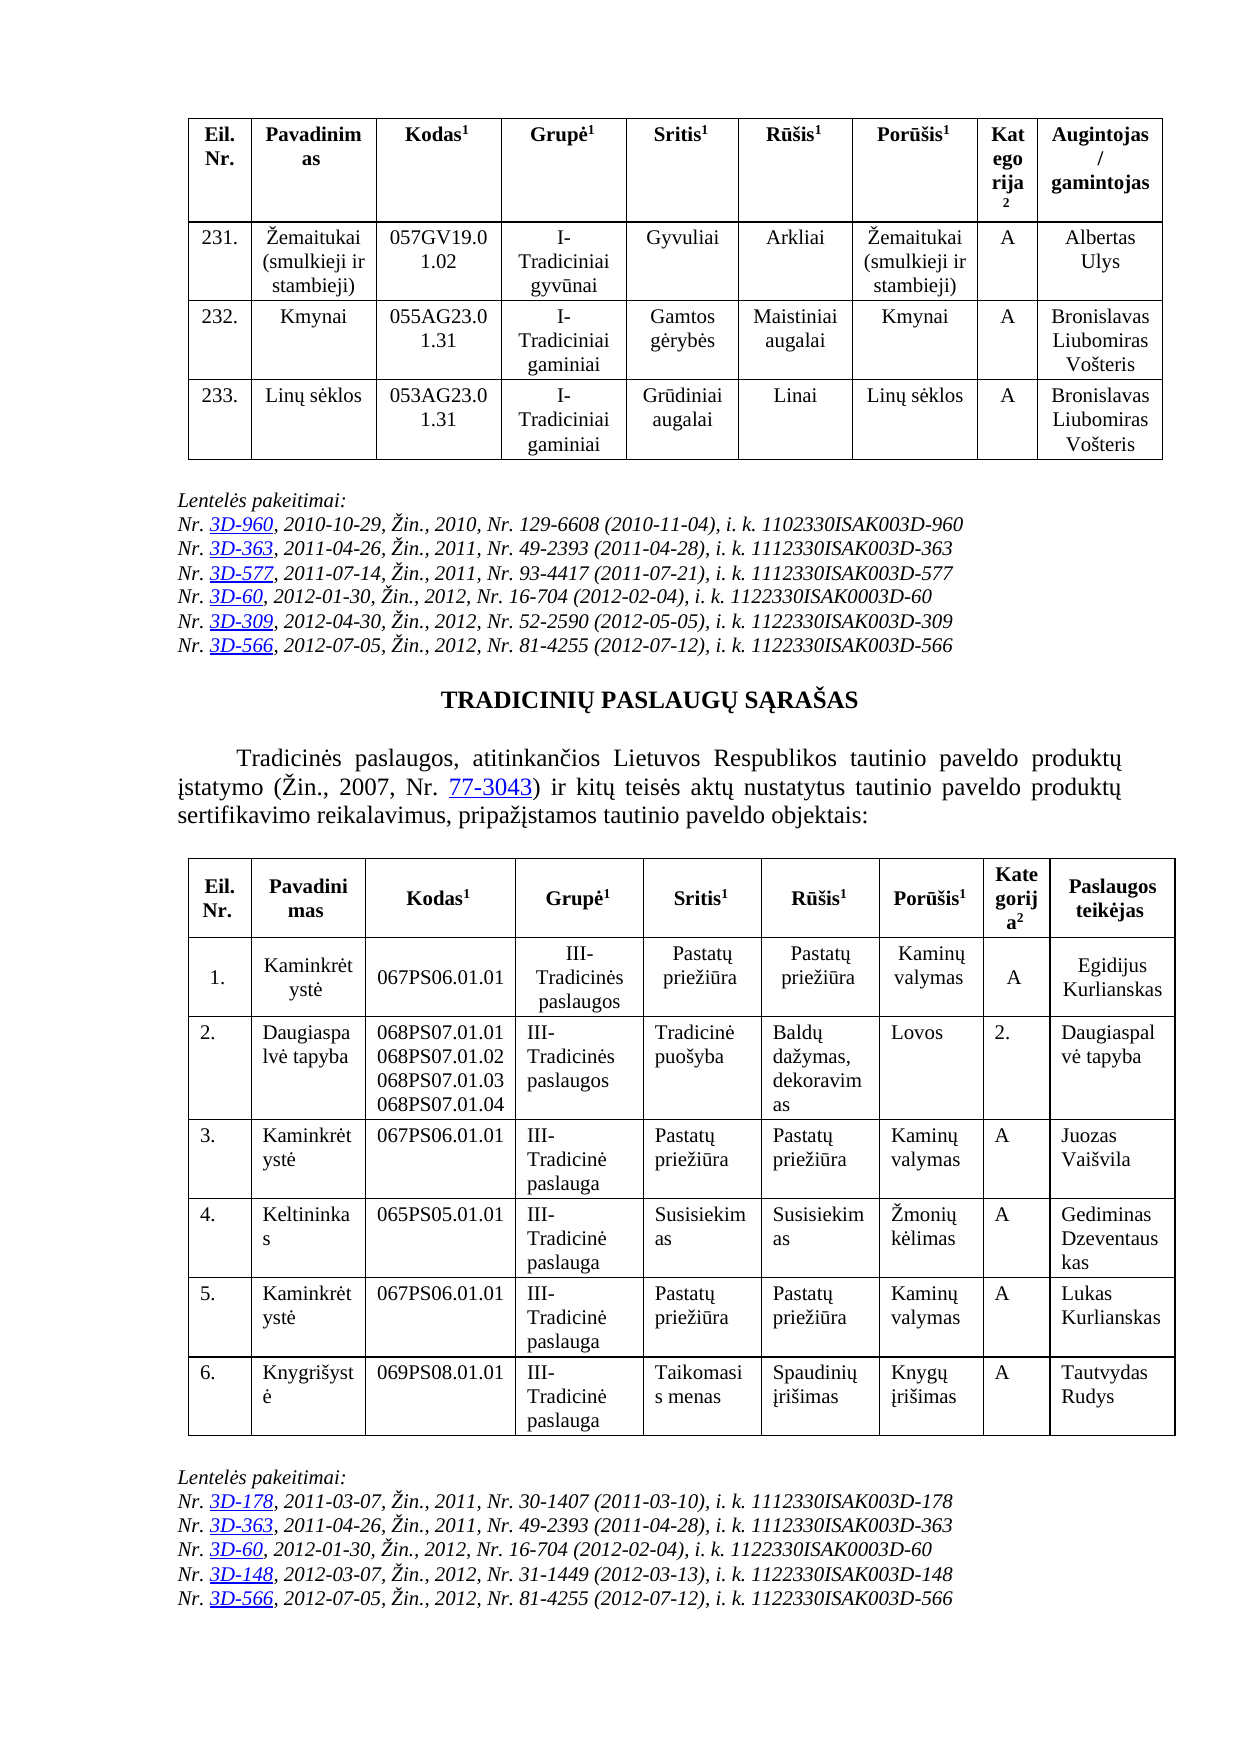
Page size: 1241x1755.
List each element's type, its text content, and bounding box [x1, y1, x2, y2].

table_cell Žemaitukai (smulkieji ir stambieji) [252, 223, 376, 300]
table_cell Linų sėklos [252, 380, 376, 458]
text Nr. 3D-148, 2012-03-07, Žin., 2012, Nr. 31-1449 (2012-03-13), i. k. 1122330ISAK003D-148 [177, 1561, 1122, 1586]
table_cell Daugiaspalvė tapyba [1051, 1017, 1174, 1119]
table_cell Pastatų priežiūra [644, 938, 761, 1016]
table_cell 1. [189, 938, 251, 1016]
table_cell Kmynai [853, 301, 977, 379]
table_cell III-Tradicinė paslauga [516, 1278, 643, 1356]
text Lentelės pakeitimai: [177, 488, 1122, 512]
table_cell Grūdiniai augalai [627, 380, 738, 458]
table_header Eil. Nr. [189, 119, 251, 221]
table_header Grupė1 [516, 859, 643, 937]
text Nr. 3D-960, 2010-10-29, Žin., 2010, Nr. 129-6608 (2010-11-04), i. k. 1102330ISAK003D-960 [177, 512, 1122, 536]
table_cell Kaminkrėtystė [252, 1120, 365, 1198]
table_header Kodas1 [377, 119, 501, 221]
table_cell A [984, 938, 1049, 1016]
table_cell 057GV19.01.02 [377, 223, 501, 300]
table_header Sritis1 [644, 859, 761, 937]
table_cell 067PS06.01.01 [366, 1278, 515, 1356]
table_header Rūšis1 [762, 859, 879, 937]
table_cell A [978, 223, 1037, 300]
text Nr. 3D-577, 2011-07-14, Žin., 2011, Nr. 93-4417 (2011-07-21), i. k. 1112330ISAK003D-577 [177, 560, 1122, 584]
table_cell A [984, 1120, 1049, 1198]
table_cell Susisiekimas [644, 1199, 761, 1277]
text Nr. 3D-309, 2012-04-30, Žin., 2012, Nr. 52-2590 (2012-05-05), i. k. 1122330ISAK003D-309 [177, 608, 1122, 633]
table_cell Knygrišystė [252, 1358, 365, 1435]
table_cell I-Tradiciniai gaminiai [502, 301, 626, 379]
table_cell 069PS08.01.01 [366, 1358, 515, 1435]
table_cell Pastatų priežiūra [762, 1278, 879, 1356]
table_cell Kaminkrėtystė [252, 938, 365, 1016]
table_cell 2. [984, 1017, 1049, 1119]
table_cell I-Tradiciniai gyvūnai [502, 223, 626, 300]
text Nr. 3D-178, 2011-03-07, Žin., 2011, Nr. 30-1407 (2011-03-10), i. k. 1112330ISAK003D-178 [177, 1489, 1122, 1513]
text Lentelės pakeitimai: [177, 1465, 1122, 1489]
table_cell Susisiekimas [762, 1199, 879, 1277]
table_cell Kmynai [252, 301, 376, 379]
table_header Pavadinimas [252, 119, 376, 221]
table_header Porūšis1 [880, 859, 983, 937]
table_cell Lovos [880, 1017, 983, 1119]
table_cell 065PS05.01.01 [366, 1199, 515, 1277]
table_cell Žmonių kėlimas [880, 1199, 983, 1277]
table_cell Bronislavas Liubomiras Vošteris [1038, 301, 1162, 379]
table_cell Taikomasis menas [644, 1358, 761, 1435]
table_cell Kaminkrėtystė [252, 1278, 365, 1356]
table_cell Tautvydas Rudys [1051, 1358, 1174, 1435]
table_cell Lukas Kurlianskas [1051, 1278, 1174, 1356]
table_cell A [984, 1199, 1049, 1277]
table_cell III-Tradicinė paslauga [516, 1199, 643, 1277]
table_cell 053AG23.01.31 [377, 380, 501, 458]
table_cell Baldų dažymas, dekoravimas [762, 1017, 879, 1119]
table_header Sritis1 [627, 119, 738, 221]
table_header Kategorija2 [984, 859, 1049, 937]
table_cell Arkliai [739, 223, 852, 300]
table_cell I-Tradiciniai gaminiai [502, 380, 626, 458]
table_cell Kaminų valymas [880, 938, 983, 1016]
table_header Grupė1 [502, 119, 626, 221]
table_cell Gyvuliai [627, 223, 738, 300]
text Nr. 3D-566, 2012-07-05, Žin., 2012, Nr. 81-4255 (2012-07-12), i. k. 1122330ISAK003D-566 [177, 633, 1122, 657]
table_cell Juozas Vaišvila [1051, 1120, 1174, 1198]
table_cell Knygų įrišimas [880, 1358, 983, 1435]
table_cell Pastatų priežiūra [762, 938, 879, 1016]
table_cell 4. [189, 1199, 251, 1277]
table_cell III-Tradicinės paslaugos [516, 1017, 643, 1119]
text Tradicinės paslaugos, atitinkančios Lietuvos Respublikos tautinio paveldo produktų įstatymo (Žin., 2007, Nr. 77-3043) ir kitų teisės aktų nustatytus tautinio paveldo produktų sertifikavimo reikalavimus, pripažįstamos tautinio paveldo objektais: [177, 743, 1122, 829]
text Nr. 3D-60, 2012-01-30, Žin., 2012, Nr. 16-704 (2012-02-04), i. k. 1122330ISAK0003D-60 [177, 1537, 1122, 1561]
table_cell Pastatų priežiūra [762, 1120, 879, 1198]
table_cell 233. [189, 380, 251, 458]
table_cell Linai [739, 380, 852, 458]
table_cell 2. [189, 1017, 251, 1119]
table_cell Keltininkas [252, 1199, 365, 1277]
table_cell 3. [189, 1120, 251, 1198]
text Nr. 3D-363, 2011-04-26, Žin., 2011, Nr. 49-2393 (2011-04-28), i. k. 1112330ISAK003D-363 [177, 536, 1122, 560]
text TRADICINIŲ PASLAUGŲ SĄRAŠAS [177, 685, 1122, 714]
table_cell 055AG23.01.31 [377, 301, 501, 379]
table_cell Egidijus Kurlianskas [1051, 938, 1174, 1016]
table_header Eil. Nr. [189, 859, 251, 937]
table_cell Tradicinė puošyba [644, 1017, 761, 1119]
table_header Pavadinimas [252, 859, 365, 937]
table_cell Daugiaspalvė tapyba [252, 1017, 365, 1119]
table_cell 6. [189, 1358, 251, 1435]
table_header Paslaugos teikėjas [1051, 859, 1174, 937]
text Nr. 3D-60, 2012-01-30, Žin., 2012, Nr. 16-704 (2012-02-04), i. k. 1122330ISAK0003D-60 [177, 584, 1122, 608]
table_cell III-Tradicinė paslauga [516, 1358, 643, 1435]
table_cell 068PS07.01.01 068PS07.01.02 068PS07.01.03 068PS07.01.04 [366, 1017, 515, 1119]
table_cell A [978, 380, 1037, 458]
table_cell Spaudinių įrišimas [762, 1358, 879, 1435]
table_cell III-Tradicinės paslaugos [516, 938, 643, 1016]
table_cell Pastatų priežiūra [644, 1278, 761, 1356]
table_cell Gamtos gėrybės [627, 301, 738, 379]
table_cell Albertas Ulys [1038, 223, 1162, 300]
table_cell 5. [189, 1278, 251, 1356]
table_cell Kaminų valymas [880, 1120, 983, 1198]
table_header Kodas1 [366, 859, 515, 937]
text Nr. 3D-363, 2011-04-26, Žin., 2011, Nr. 49-2393 (2011-04-28), i. k. 1112330ISAK003D-363 [177, 1513, 1122, 1537]
table_cell Bronislavas Liubomiras Vošteris [1038, 380, 1162, 458]
table_header Rūšis1 [739, 119, 852, 221]
table_cell Pastatų priežiūra [644, 1120, 761, 1198]
table_cell A [984, 1358, 1049, 1435]
table_cell 231. [189, 223, 251, 300]
table_cell 067PS06.01.01 [366, 1120, 515, 1198]
table_header Augintojas/ gamintojas [1038, 119, 1162, 221]
text Nr. 3D-566, 2012-07-05, Žin., 2012, Nr. 81-4255 (2012-07-12), i. k. 1122330ISAK003D-566 [177, 1586, 1122, 1609]
table_cell 232. [189, 301, 251, 379]
table_cell Linų sėklos [853, 380, 977, 458]
table_cell Kaminų valymas [880, 1278, 983, 1356]
table_cell 067PS06.01.01 [366, 938, 515, 1016]
table_cell A [978, 301, 1037, 379]
table_cell Žemaitukai (smulkieji ir stambieji) [853, 223, 977, 300]
table_header Kategorija2 [978, 119, 1037, 221]
table_cell Maistiniai augalai [739, 301, 852, 379]
table_cell III-Tradicinė paslauga [516, 1120, 643, 1198]
table_cell A [984, 1278, 1049, 1356]
table_cell Gediminas Dzeventauskas [1051, 1199, 1174, 1277]
table_header Porūšis1 [853, 119, 977, 221]
